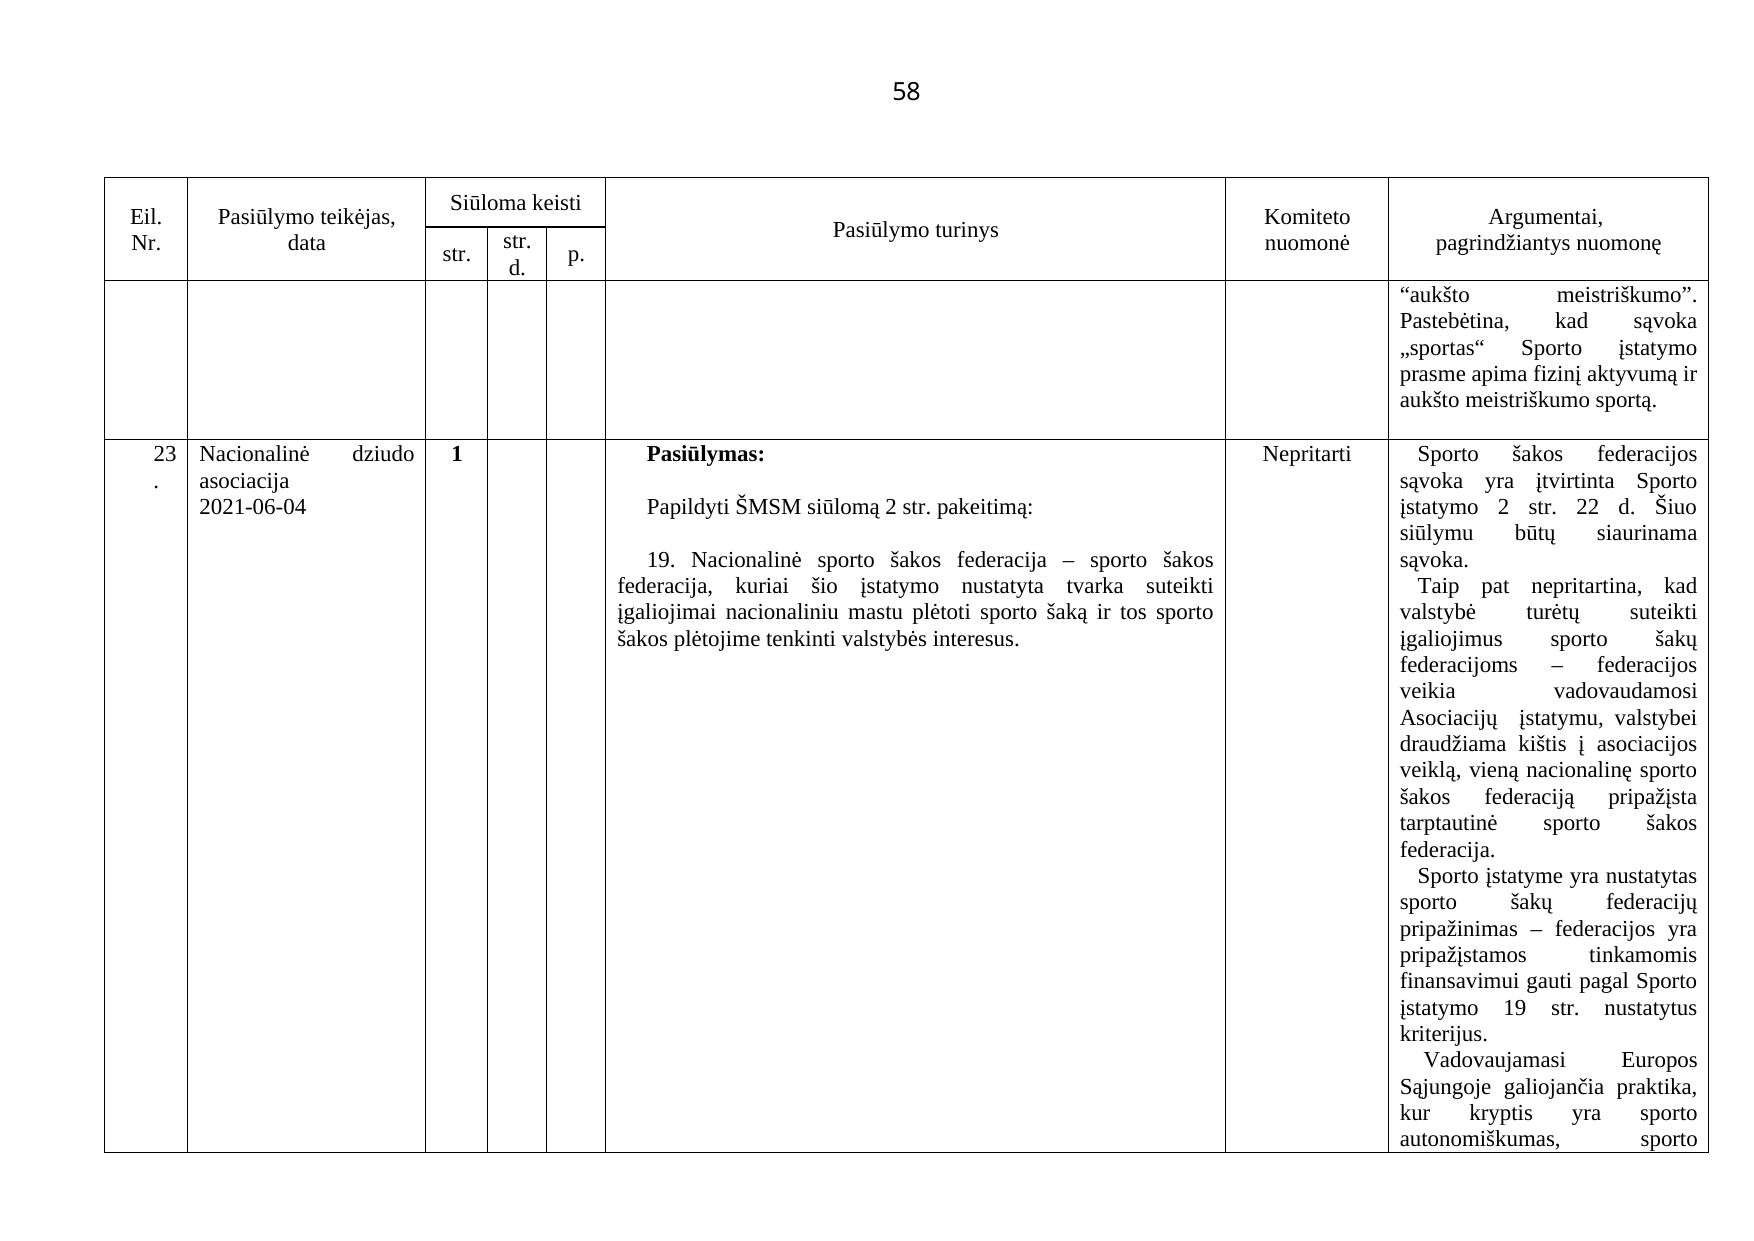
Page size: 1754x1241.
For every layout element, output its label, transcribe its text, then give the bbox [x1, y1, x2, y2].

table_cell [488, 440, 546, 1152]
table_cell [547, 440, 605, 1152]
table_cell Sporto šakos federacijos sąvoka yra įtvirtinta Sporto įstatymo 2 str. 22 d. Šiuo siūlymu būtų siaurinama sąvoka. Taip pat nepritartina, kad valstybė turėtų suteikti įgaliojimus sporto šakų federacijoms – federacijos veikia vadovaudamosi Asociacijų įstatymu, valstybei draudžiama kištis į asociacijos veiklą, vieną nacionalinę sporto šakos federaciją pripažįsta tarptautinė sporto šakos federacija. Sporto įstatyme yra nustatytas sporto šakų federacijų pripažinimas – federacijos yra pripažįstamos tinkamomis finansavimui gauti pagal Sporto įstatymo 19 str. nustatytus kriterijus. Vadovaujamasi Europos Sąjungoje galiojančia praktika, kur kryptis yra sporto autonomiškumas, sporto [1389, 440, 1708, 1152]
table_cell [488, 281, 546, 439]
table_cell str. d. [488, 228, 546, 280]
table_header Eil. Nr. [105, 178, 187, 280]
table_header Siūloma keisti [426, 178, 605, 226]
table_header Komiteto nuomonė [1226, 178, 1388, 280]
table_cell Pasiūlymas: Papildyti ŠMSM siūlomą 2 str. pakeitimą: 19. Nacionalinė sporto šakos federacija – sporto šakos federacija, kuriai šio įstatymo nustatyta tvarka suteikti įgaliojimai nacionaliniu mastu plėtoti sporto šaką ir tos sporto šakos plėtojime tenkinti valstybės interesus. [606, 440, 1225, 1152]
table_cell str. [426, 228, 487, 280]
table_cell [606, 281, 1225, 439]
table_cell [105, 281, 187, 439]
table_cell [1226, 281, 1388, 439]
table_cell Nacionalinė dziudo asociacija 2021-06-04 [188, 440, 425, 1152]
table_cell “aukšto meistriškumo”. Pastebėtina, kad sąvoka „sportas“ Sporto įstatymo prasme apima fizinį aktyvumą ir aukšto meistriškumo sportą. [1389, 281, 1708, 439]
table_header Pasiūlymo teikėjas, data [188, 178, 425, 280]
table_cell p. [547, 228, 605, 280]
table_header Argumentai, pagrindžiantys nuomonę [1389, 178, 1708, 280]
table_cell Nepritarti [1226, 440, 1388, 1152]
table_cell [188, 281, 425, 439]
table_cell 1 [426, 440, 487, 1152]
table_cell [547, 281, 605, 439]
table_cell [426, 281, 487, 439]
table_header Pasiūlymo turinys [606, 178, 1225, 280]
table_cell [105, 440, 187, 1152]
